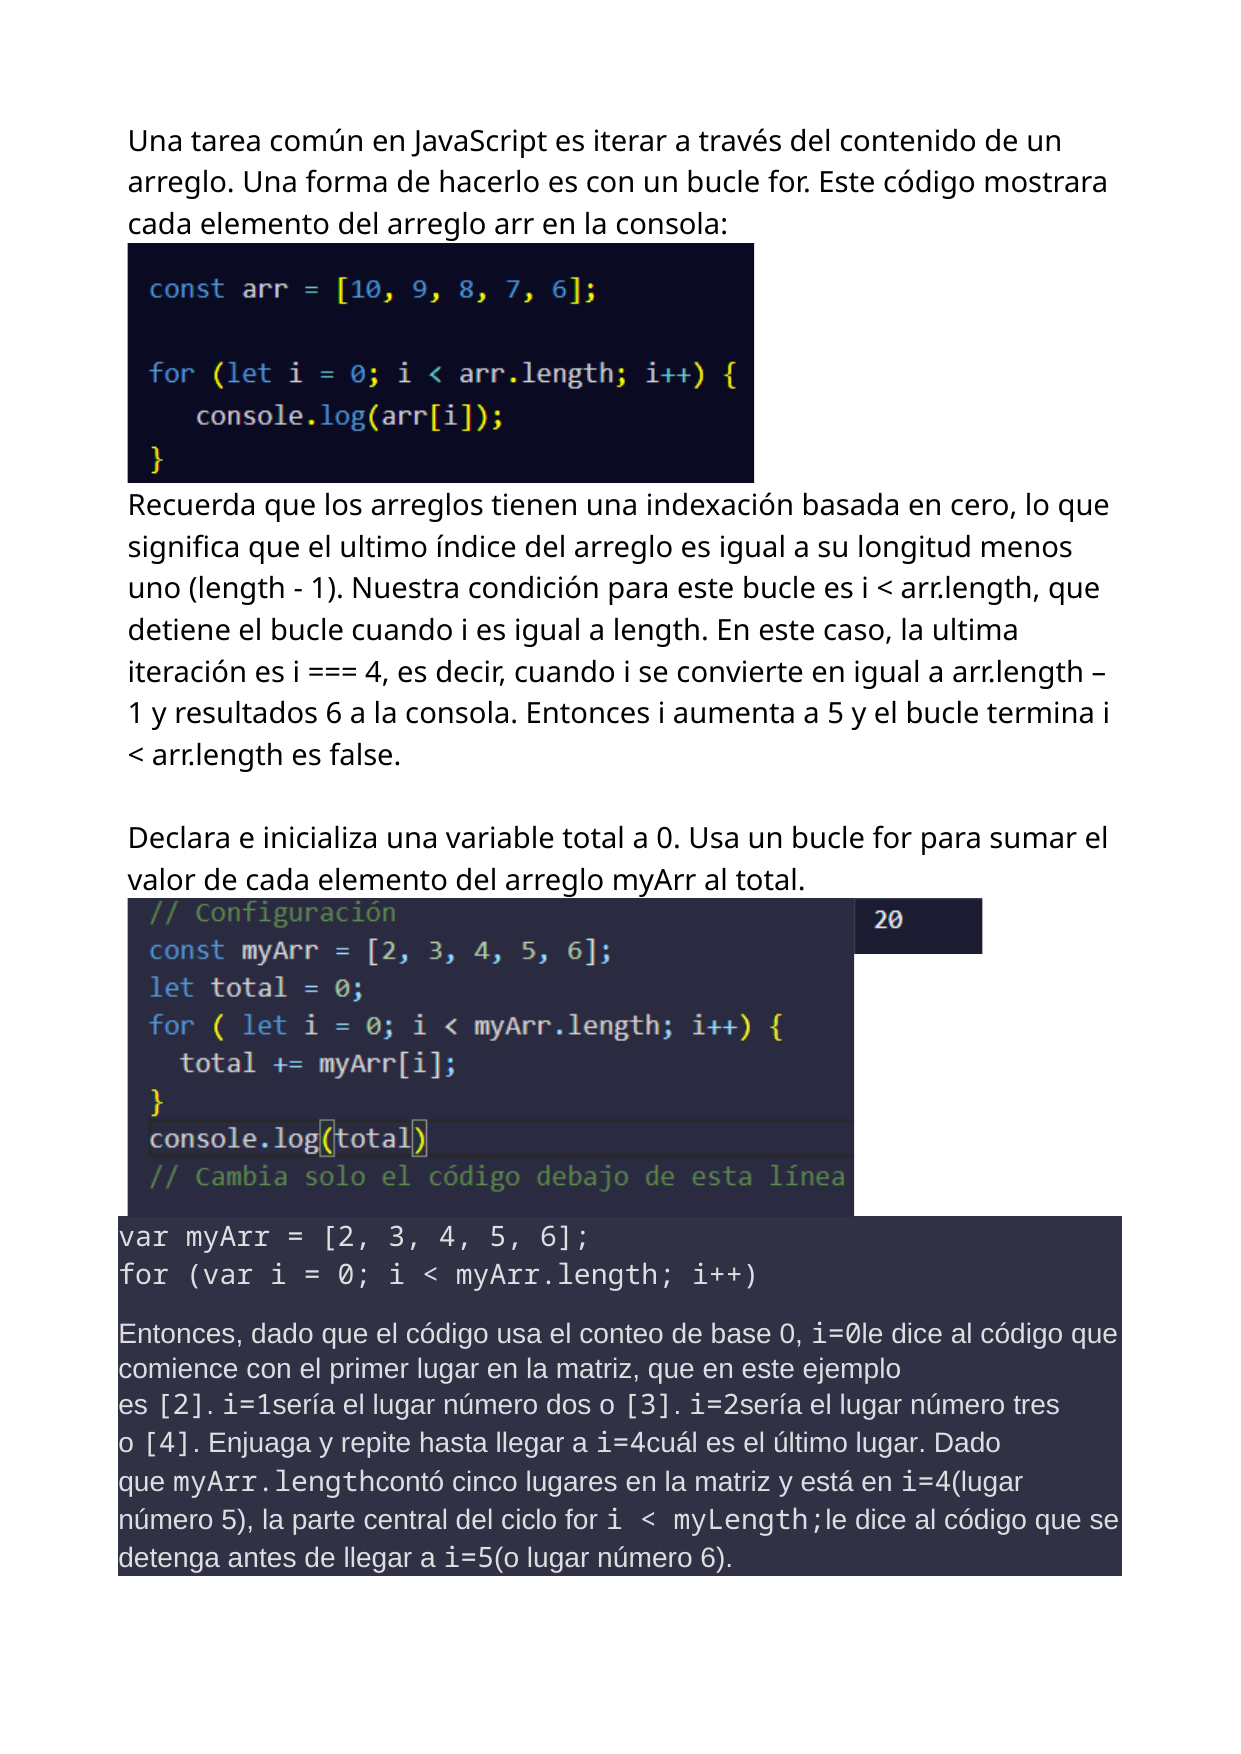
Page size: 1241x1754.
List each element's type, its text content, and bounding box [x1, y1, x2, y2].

text var myArr = [2, 3, 4, 5, 6]; for (var i = 0; i < myArr.length; i++) [118, 1216, 1122, 1293]
text Entonces, dado que el código usa el conteo de base 0, i=0le dice al código que comience con el primer lugar en la matriz, que en este ejemplo es [2]. i=1sería el lugar número dos o [3]. i=2sería el lugar número tres o [4]. Enjuaga y repite hasta llegar a i=4cuál es el último lugar. Dado que myArr.lengthcontó cinco lugares en la matriz y está en i=4(lugar número 5), la parte central del ciclo for i < myLength;le dice al código que se detenga antes de llegar a i=5(o lugar número 6). [118, 1314, 1122, 1576]
text Recuerda que los arreglos tienen una indexación basada en cero, lo que significa que el ultimo índice del arreglo es igual a su longitud menos uno (length - 1). Nuestra condición para este bucle es i < arr.length, que detiene el bucle cuando i es igual a length. En este caso, la ultima iteración es i === 4, es decir, cuando i se convierte en igual a arr.length – 1 y resultados 6 a la consola. Entonces i aumenta a 5 y el bucle termina i < arr.length es false. [127, 482, 1122, 774]
text Una tarea común en JavaScript es iterar a través del contenido de un arreglo. Una forma de hacerlo es con un bucle for. Este código mostrara cada elemento del arreglo arr en la consola: [127, 118, 1122, 243]
text Declara e inicializa una variable total a 0. Usa un bucle for para sumar el valor de cada elemento del arreglo myArr al total. [127, 816, 1122, 899]
